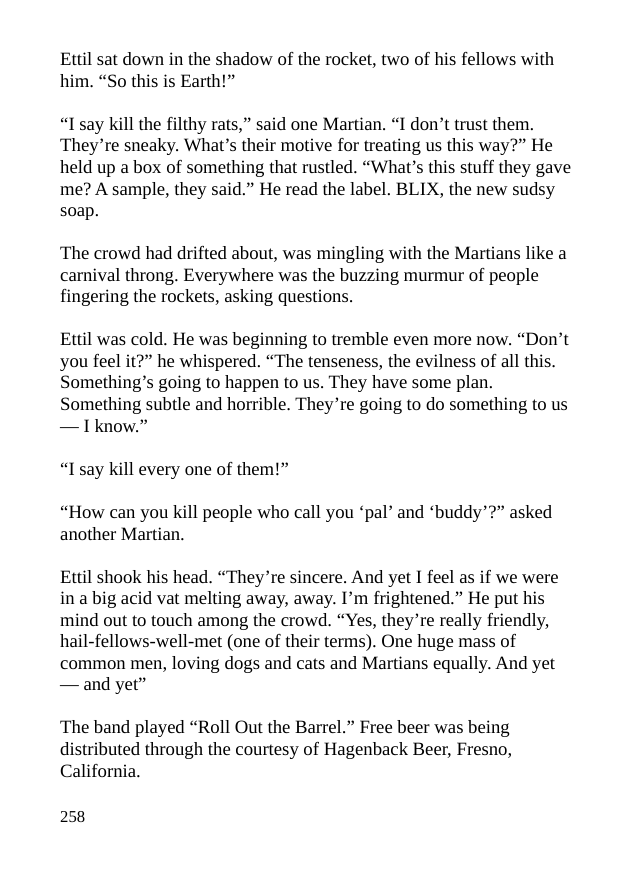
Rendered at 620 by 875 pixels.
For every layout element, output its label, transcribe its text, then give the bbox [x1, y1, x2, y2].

text Ettil sat down in the shadow of the rocket, two of his fellows with him. “So this is Earth!” “I say kill the filthy rats,” said one Martian. “I don’t trust them. They’re sneaky. What’s their motive for treating us this way?” He held up a box of something that rustled. “What’s this stuff they gave me? A sample, they said.” He read the label. BLIX, the new sudsy soap. The crowd had drifted about, was mingling with the Martians like a carnival throng. Everywhere was the buzzing murmur of people fingering the rockets, asking questions. Ettil was cold. He was beginning to tremble even more now. “Don’t you feel it?” he whispered. “The tenseness, the evilness of all this. Something’s going to happen to us. They have some plan. Something subtle and horrible. They’re going to do something to us — I know.” “I say kill every one of them!” “How can you kill people who call you ‘pal’ and ‘buddy’?” asked another Martian. Ettil shook his head. “They’re sincere. And yet I feel as if we were in a big acid vat melting away, away. I’m frightened.” He put his mind out to touch among the crowd. “Yes, they’re really friendly, hail-fellows-well-met (one of their terms). One huge mass of common men, loving dogs and cats and Martians equally. And yet — and yet” The band played “Roll Out the Barrel.” Free beer was being distributed through the courtesy of Hagenback Beer, Fresno, California. [60, 48, 571, 781]
